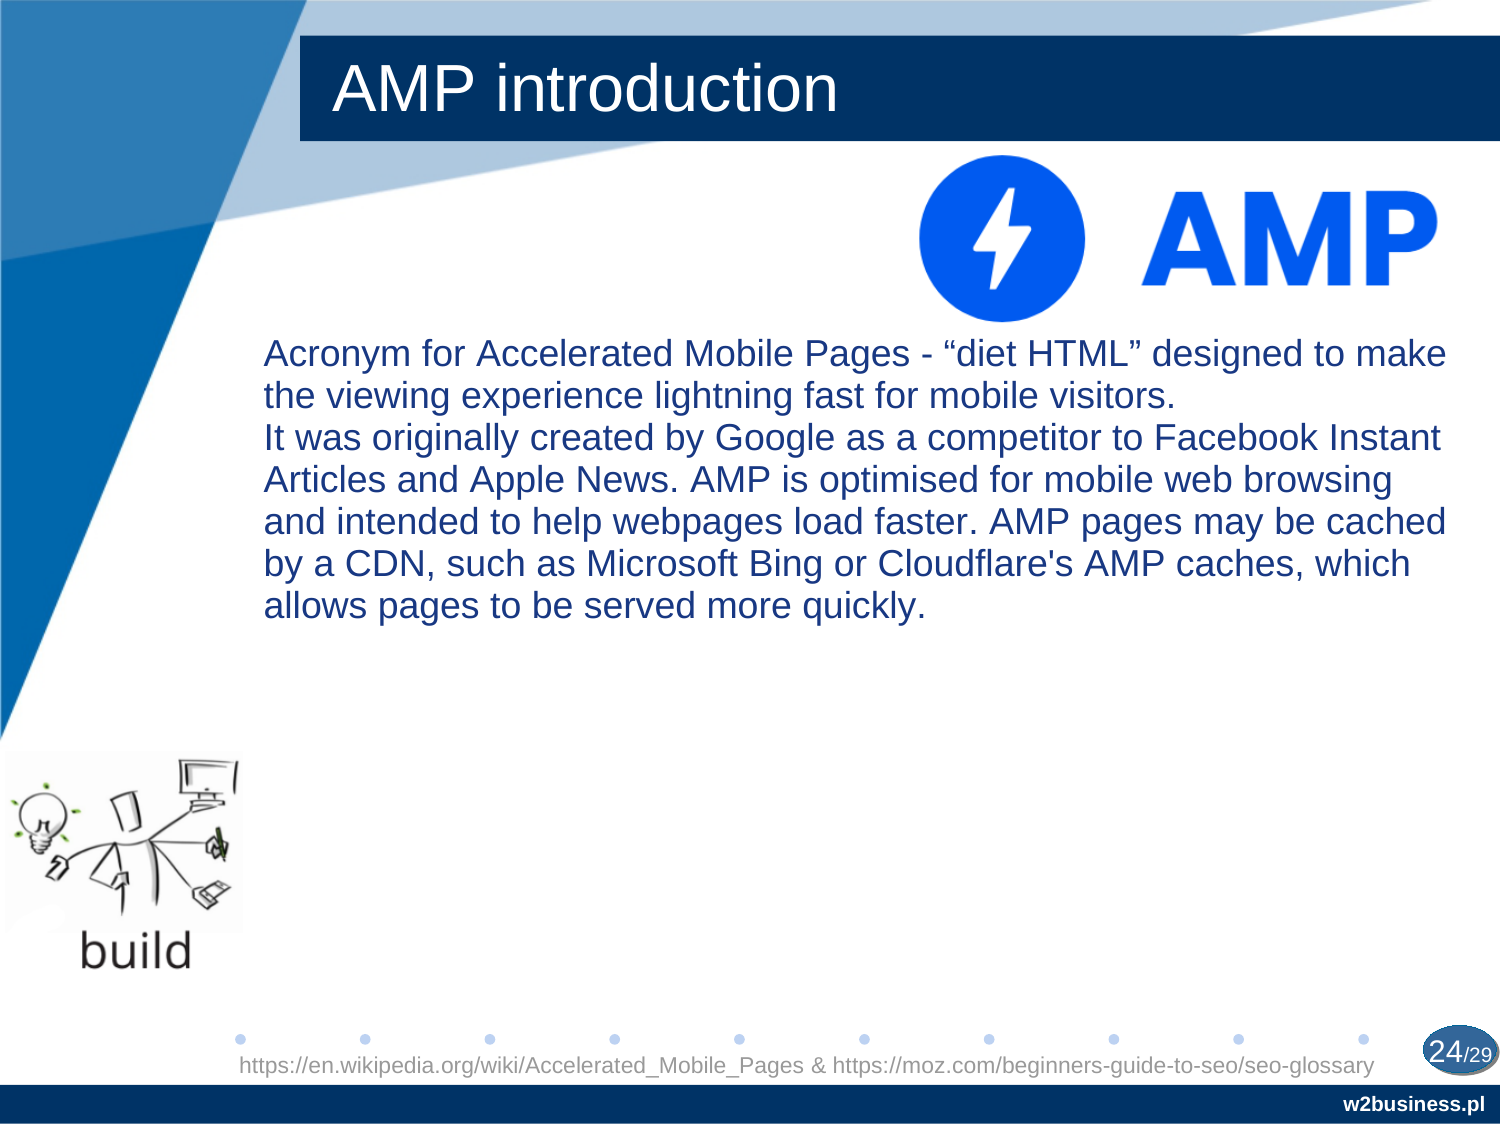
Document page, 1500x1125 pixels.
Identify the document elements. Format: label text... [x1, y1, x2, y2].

text_box https://en.wikipedia.org/wiki/Accelerated_Mobile_Pages & https://moz.com/beginners-guide-to-seo/seo-glossary [224, 1045, 1465, 1105]
text_box Acronym for Accelerated Mobile Pages - “diet HTML” designed to make the viewing experience lightning fast for mobile visitors. It was originally created by Google as a competitor to Facebook Instant Articles and Apple News. AMP is optimised for mobile web browsing and intended to help webpages load faster. AMP pages may be cached by a CDN, such as Microsoft Bing or Cloudflare's AMP caches, which allows pages to be served more quickly. [248, 324, 1477, 677]
picture [0, 0, 1500, 975]
title AMP introduction [300, 35, 1500, 142]
